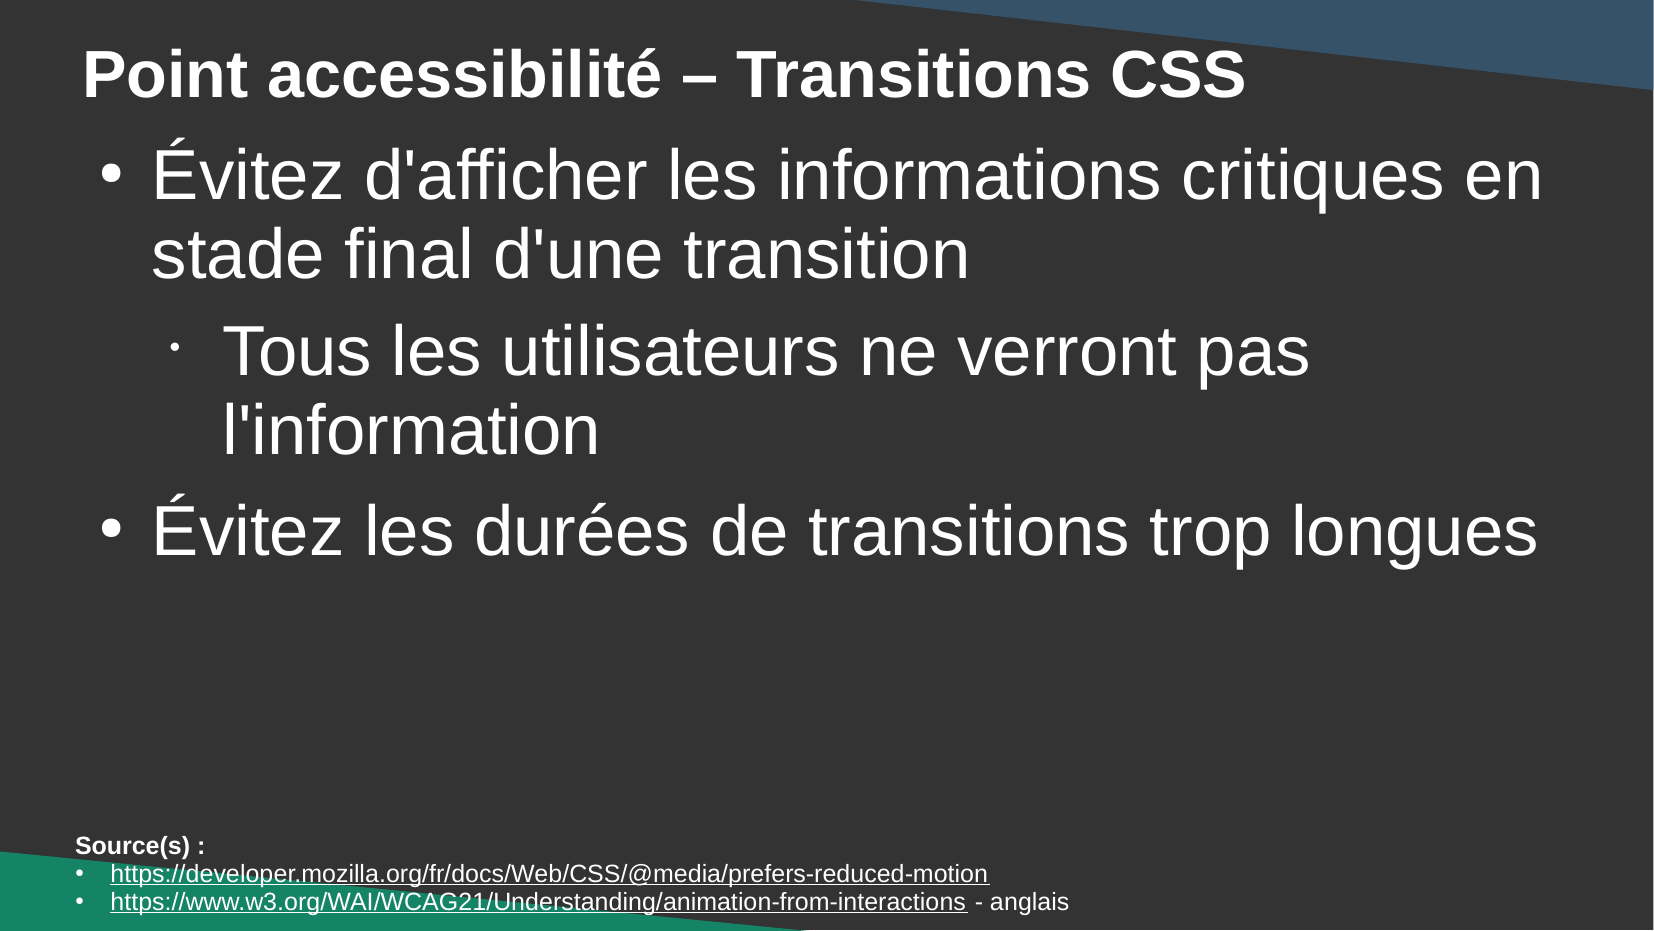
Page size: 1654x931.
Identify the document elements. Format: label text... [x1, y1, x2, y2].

title Point accessibilité – Transitions CSS [82, 37, 1571, 122]
text_box [0, 851, 809, 931]
list Évitez d'afficher les informations critiques en stade final d'une transition Tous les utilisateurs ne verront pas l'information Évitez les durées de transitions trop longues [80, 135, 1605, 721]
text_box Source(s) : https://developer.mozilla.org/fr/docs/Web/CSS/@media/prefers-reduced-motion https://www.w3.org/WAI/WCAG21/Understanding/animation-from-interactions - anglais [60, 824, 1546, 923]
text_box [854, 0, 1654, 91]
